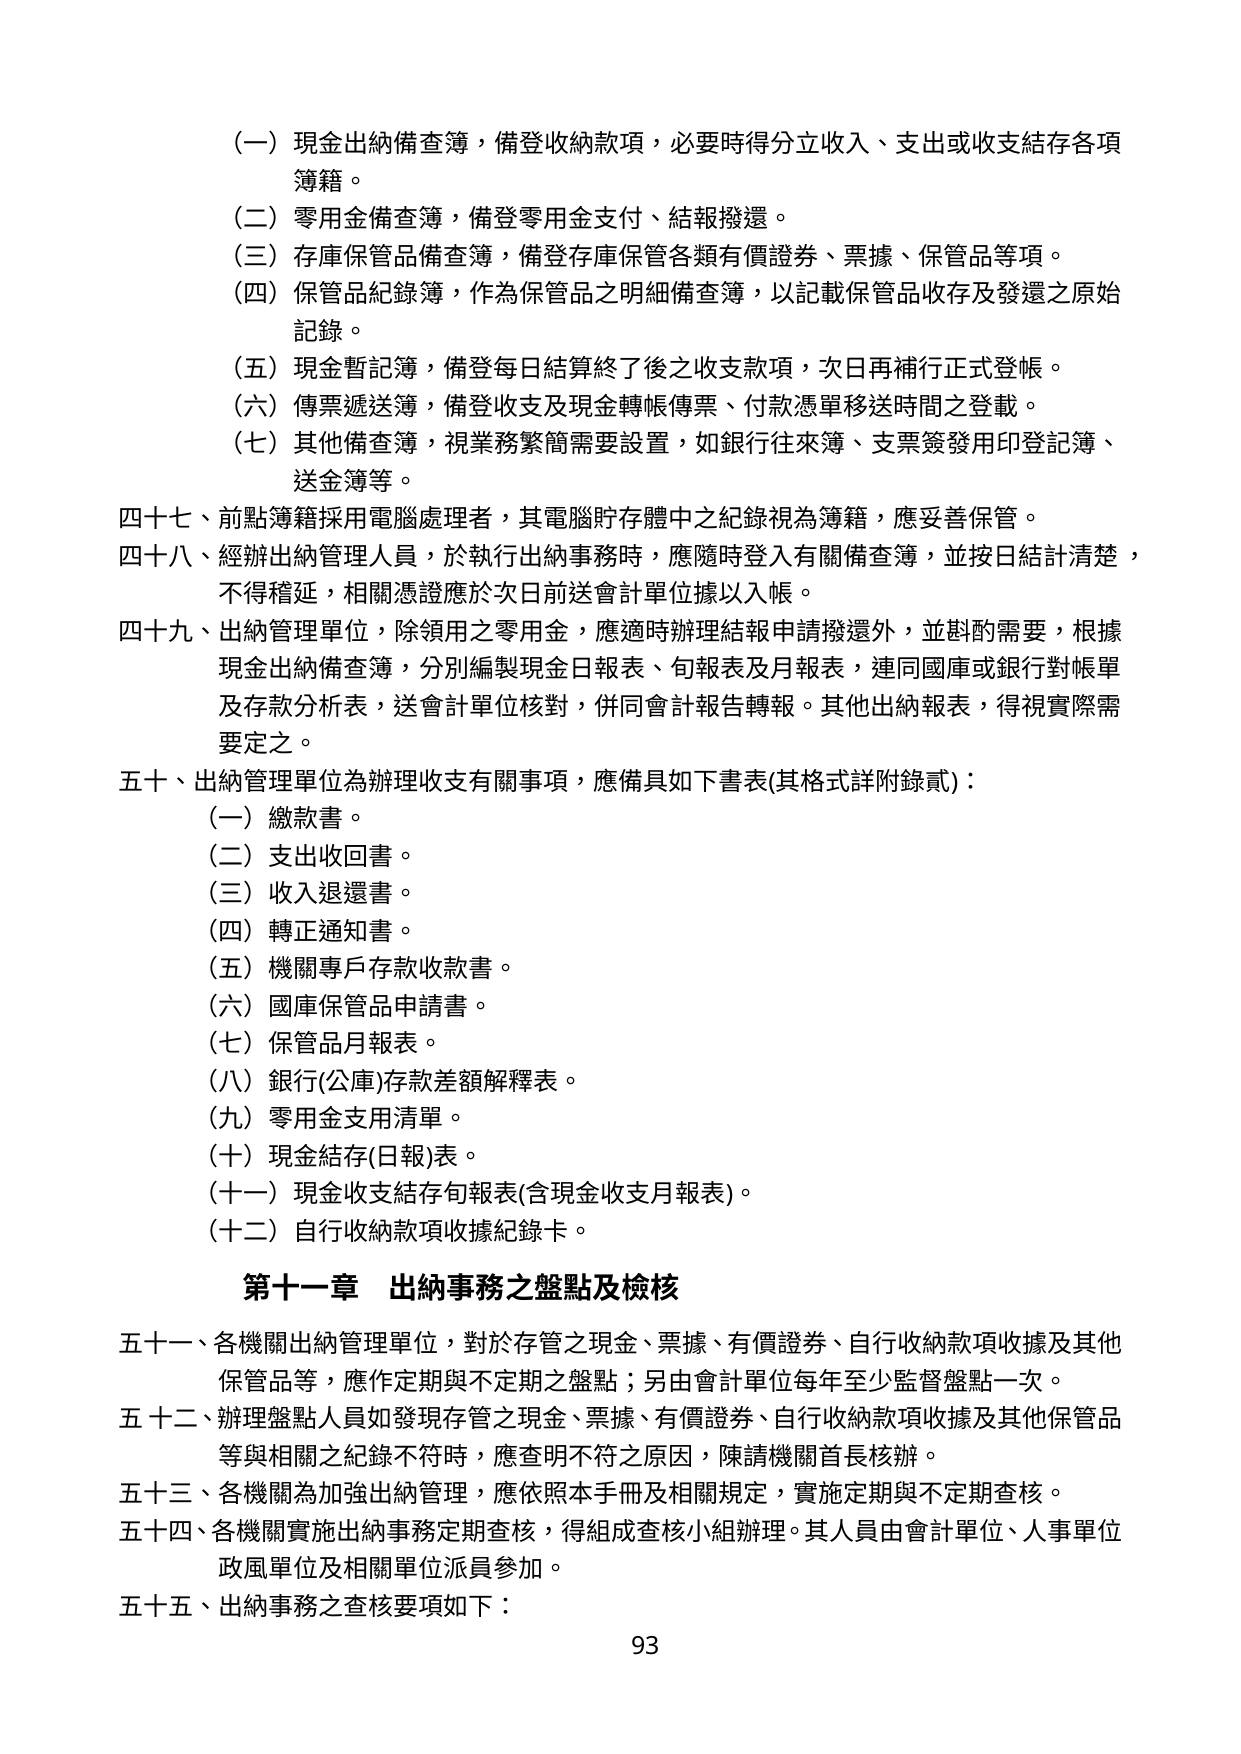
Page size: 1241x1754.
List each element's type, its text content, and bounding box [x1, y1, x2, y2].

text （一）現金出納備查簿，備登收納款項，必要時得分立收入、支出或收支結存各項簿籍。 [218, 123, 1122, 198]
text 五十五、出納事務之查核要項如下： [118, 1585, 1122, 1623]
text 五 十二、辦理盤點人員如發現存管之現金、票據、有價證券、自行收納款項收據及其他保管品等與相關之紀錄不符時，應查明不符之原因，陳請機關首長核辦。 [118, 1398, 1122, 1473]
text （四）轉正通知書。 [193, 910, 1122, 948]
text （六）傳票遞送簿，備登收支及現金轉帳傳票、付款憑單移送時間之登載。 [218, 385, 1122, 423]
text （十）現金結存(日報)表。 [193, 1135, 1122, 1173]
text （七）其他備查簿，視業務繁簡需要設置，如銀行往來簿、支票簽發用印登記簿、送金簿等。 [218, 423, 1122, 498]
text （二）支出收回書。 [193, 835, 1122, 873]
text （三）收入退還書。 [193, 873, 1122, 910]
text 第十一章 出納事務之盤點及檢核 [118, 1248, 1122, 1323]
text （六）國庫保管品申請書。 [193, 985, 1122, 1023]
text 四十八、經辦出納管理人員，於執行出納事務時，應隨時登入有關備查簿，並按日結計清楚，不得稽延，相關憑證應於次日前送會計單位據以入帳。 [118, 535, 1122, 610]
text 五十四、各機關實施出納事務定期查核，得組成查核小組辦理。其人員由會計單位、人事單位、政風單位及相關單位派員參加。 [118, 1510, 1122, 1585]
text （一）繳款書。 [193, 798, 1122, 835]
text （五）現金暫記簿，備登每日結算終了後之收支款項，次日再補行正式登帳。 [218, 348, 1122, 385]
text 五十一、各機關出納管理單位，對於存管之現金、票據、有價證券、自行收納款項收據及其他保管品等，應作定期與不定期之盤點；另由會計單位每年至少監督盤點一次。 [118, 1323, 1122, 1398]
text （八）銀行(公庫)存款差額解釋表。 [193, 1060, 1122, 1098]
text （二）零用金備查簿，備登零用金支付、結報撥還。 [218, 198, 1122, 235]
text （四）保管品紀錄簿，作為保管品之明細備查簿，以記載保管品收存及發還之原始記錄。 [218, 273, 1122, 348]
text 四十七、前點簿籍採用電腦處理者，其電腦貯存體中之紀錄視為簿籍，應妥善保管。 [118, 498, 1122, 535]
text 四十九、出納管理單位，除領用之零用金，應適時辦理結報申請撥還外，並斟酌需要，根據現金出納備查簿，分別編製現金日報表、旬報表及月報表，連同國庫或銀行對帳單及存款分析表，送會計單位核對，併同會計報告轉報。其他出納報表，得視實際需要定之。 [118, 610, 1122, 760]
text （九）零用金支用清單。 [193, 1098, 1122, 1135]
text 五十、出納管理單位為辦理收支有關事項，應備具如下書表(其格式詳附錄貳)： [118, 760, 1122, 798]
text （十一）現金收支結存旬報表(含現金收支月報表)。 [193, 1173, 1122, 1210]
text （三）存庫保管品備查簿，備登存庫保管各類有價證券、票據、保管品等項。 [218, 235, 1122, 273]
text （五）機關專戶存款收款書。 [193, 948, 1122, 985]
text （七）保管品月報表。 [193, 1023, 1122, 1060]
text （十二）自行收納款項收據紀錄卡。 [193, 1210, 1122, 1248]
text 五十三、各機關為加強出納管理，應依照本手冊及相關規定，實施定期與不定期查核。 [118, 1473, 1122, 1510]
